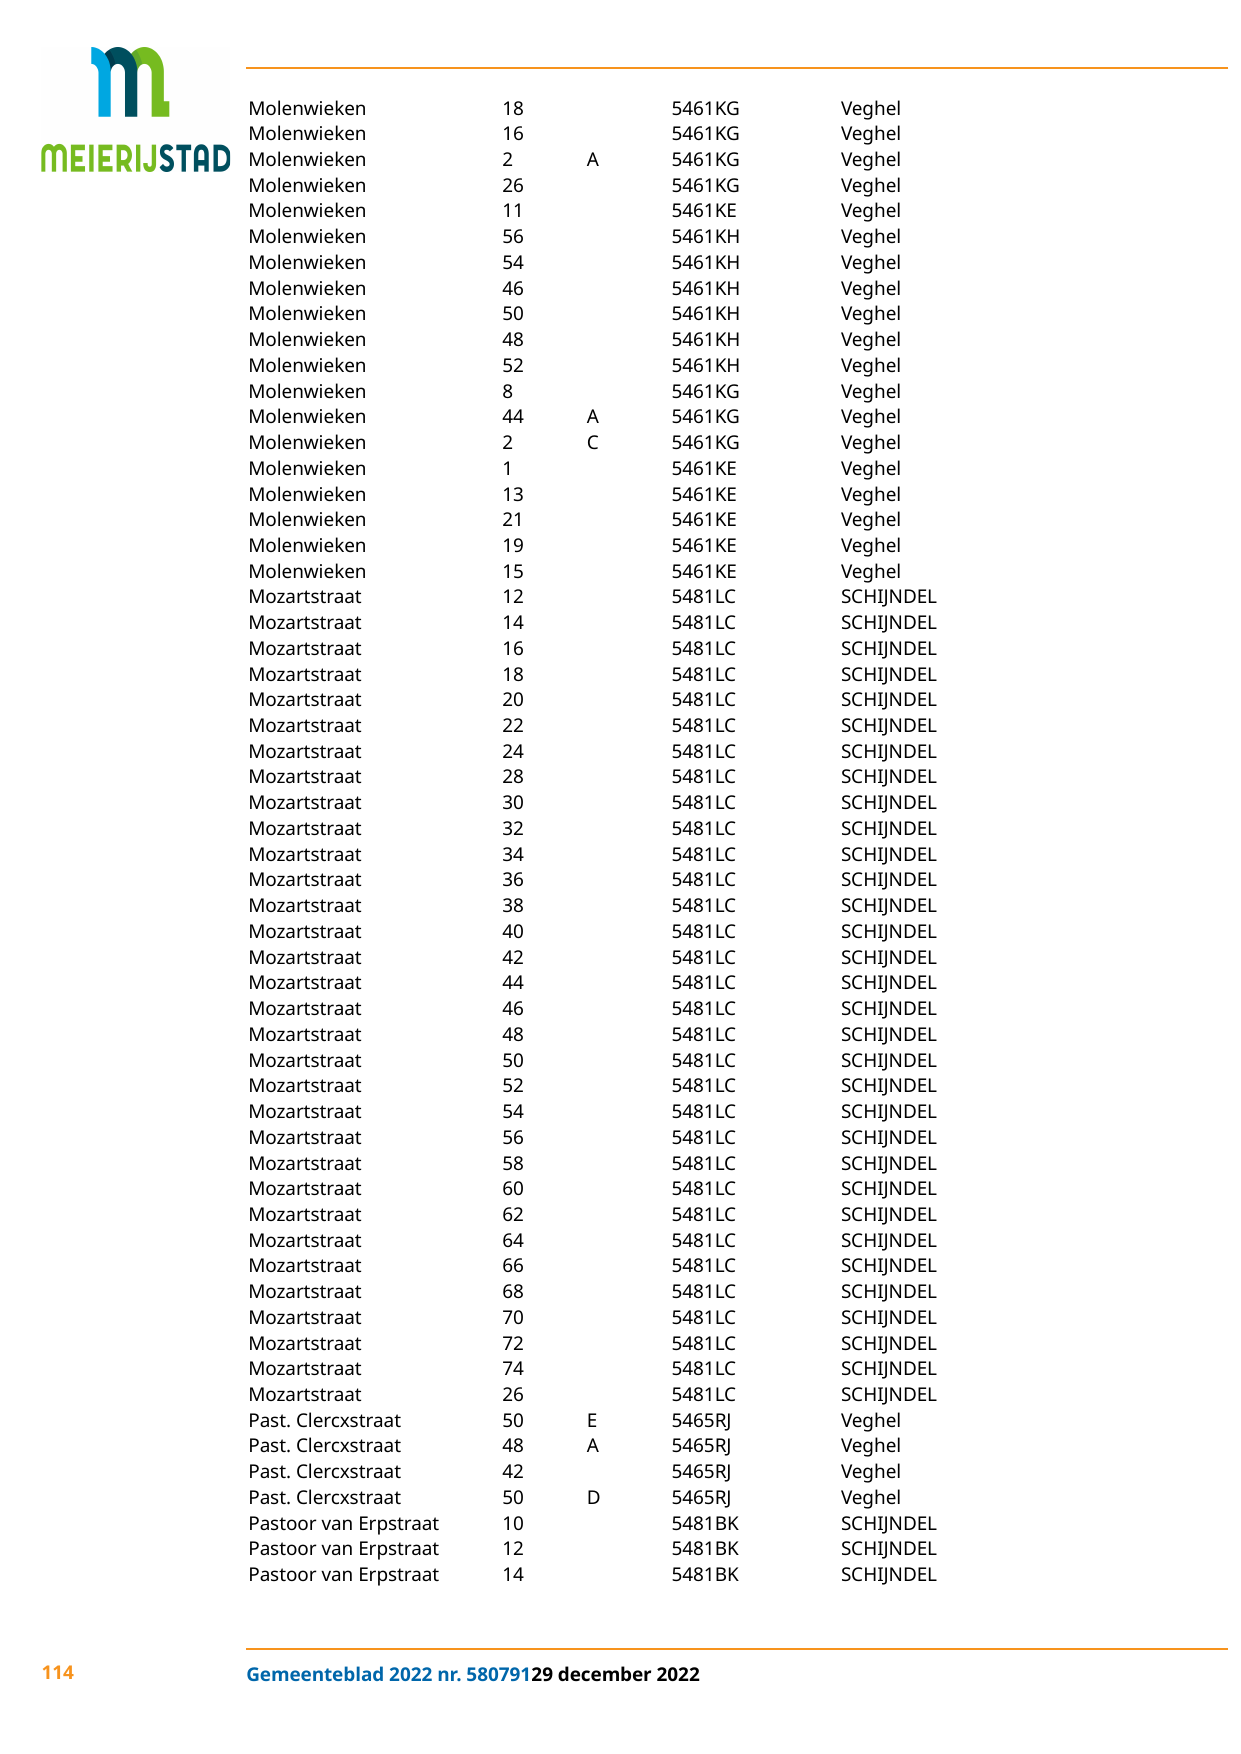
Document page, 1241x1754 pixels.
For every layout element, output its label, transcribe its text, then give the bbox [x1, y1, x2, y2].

table_cell 52 [502, 1073, 587, 1098]
table_cell SCHIJNDEL [841, 738, 1066, 764]
table_cell 60 [502, 1175, 587, 1201]
table_cell 5481LC [671, 1098, 841, 1124]
table_cell [587, 893, 671, 918]
table_cell Molenwieken [248, 275, 502, 301]
table_cell SCHIJNDEL [841, 661, 1066, 687]
table_cell 13 [502, 481, 587, 506]
table_cell [587, 995, 671, 1021]
table_cell 5481LC [671, 1381, 841, 1407]
table_cell Veghel [841, 224, 1066, 249]
table_cell 42 [502, 1459, 587, 1484]
table_cell [587, 172, 671, 198]
table_cell Molenwieken [248, 352, 502, 378]
table_cell 54 [502, 1098, 587, 1124]
table_cell Molenwieken [248, 558, 502, 584]
table_cell [587, 506, 671, 532]
table_cell [587, 815, 671, 841]
table_cell [587, 738, 671, 764]
table_cell SCHIJNDEL [841, 1510, 1066, 1536]
table_cell Veghel [841, 1459, 1066, 1484]
table_cell 5481LC [671, 944, 841, 969]
table_cell SCHIJNDEL [841, 867, 1066, 892]
table_cell Pastoor van Erpstraat [248, 1510, 502, 1536]
table_cell 48 [502, 1021, 587, 1047]
table_cell 11 [502, 198, 587, 223]
table_cell SCHIJNDEL [841, 1561, 1066, 1587]
table_cell C [587, 429, 671, 455]
table_cell Veghel [841, 121, 1066, 146]
table_cell Molenwieken [248, 172, 502, 198]
table_cell 5481LC [671, 1201, 841, 1227]
table_cell [587, 95, 671, 121]
table_cell 5481LC [671, 764, 841, 789]
table_cell 5481LC [671, 1253, 841, 1278]
table_cell Veghel [841, 301, 1066, 326]
table_cell 56 [502, 1124, 587, 1150]
table_cell 5481LC [671, 867, 841, 892]
table_cell [587, 635, 671, 661]
table_cell [587, 970, 671, 995]
table_cell Mozartstraat [248, 1304, 502, 1330]
table_cell 34 [502, 841, 587, 867]
table_cell [587, 352, 671, 378]
table_cell [587, 944, 671, 969]
table_cell 5461KG [671, 429, 841, 455]
table_cell [587, 1381, 671, 1407]
table_cell Mozartstraat [248, 893, 502, 918]
table_cell SCHIJNDEL [841, 1073, 1066, 1098]
table_cell 5481LC [671, 661, 841, 687]
table_cell 2 [502, 146, 587, 172]
table_cell 5481LC [671, 893, 841, 918]
table_cell 5481LC [671, 1047, 841, 1072]
table_cell 40 [502, 918, 587, 944]
table_cell Mozartstraat [248, 1175, 502, 1201]
table_cell 48 [502, 1433, 587, 1458]
table_cell 10 [502, 1510, 587, 1536]
table_cell 30 [502, 790, 587, 815]
table_cell [587, 1330, 671, 1356]
table_cell [587, 1073, 671, 1098]
table_cell SCHIJNDEL [841, 1021, 1066, 1047]
table_cell [587, 455, 671, 481]
table_cell 5465RJ [671, 1433, 841, 1458]
table_cell Veghel [841, 95, 1066, 121]
table_cell 68 [502, 1278, 587, 1304]
table_cell 5481LC [671, 1356, 841, 1381]
table_cell SCHIJNDEL [841, 1098, 1066, 1124]
table_cell 38 [502, 893, 587, 918]
table_cell [587, 249, 671, 275]
table_cell 5461KG [671, 95, 841, 121]
table_cell SCHIJNDEL [841, 790, 1066, 815]
table_cell 5481LC [671, 1227, 841, 1253]
table_cell 36 [502, 867, 587, 892]
table_cell 5481LC [671, 712, 841, 738]
table_cell Molenwieken [248, 301, 502, 326]
table_cell Mozartstraat [248, 635, 502, 661]
table_cell 5461KE [671, 558, 841, 584]
table_cell 5481BK [671, 1561, 841, 1587]
table_cell Molenwieken [248, 224, 502, 249]
table_cell Mozartstraat [248, 1124, 502, 1150]
table_cell Mozartstraat [248, 609, 502, 635]
table_cell 22 [502, 712, 587, 738]
table_cell [587, 1278, 671, 1304]
table_cell 21 [502, 506, 587, 532]
table_cell SCHIJNDEL [841, 1227, 1066, 1253]
table_cell SCHIJNDEL [841, 584, 1066, 609]
table_cell [587, 584, 671, 609]
table_cell Mozartstraat [248, 841, 502, 867]
table_cell 5481LC [671, 1150, 841, 1175]
table_cell 5461KG [671, 404, 841, 429]
table_cell [587, 867, 671, 892]
table_cell 5461KE [671, 532, 841, 558]
table_cell 74 [502, 1356, 587, 1381]
table_cell 42 [502, 944, 587, 969]
table_cell Past. Clercxstraat [248, 1433, 502, 1458]
table_cell Molenwieken [248, 95, 502, 121]
table_cell Veghel [841, 378, 1066, 403]
table_cell Mozartstraat [248, 1021, 502, 1047]
table_cell E [587, 1407, 671, 1433]
table_cell 5461KE [671, 506, 841, 532]
table_cell Veghel [841, 1484, 1066, 1510]
table_cell Mozartstraat [248, 1356, 502, 1381]
table_cell 18 [502, 95, 587, 121]
table_cell 50 [502, 1407, 587, 1433]
table_cell 5461KH [671, 326, 841, 352]
table_cell 32 [502, 815, 587, 841]
table_cell 5481LC [671, 1175, 841, 1201]
table_cell 5461KG [671, 378, 841, 403]
table_cell SCHIJNDEL [841, 995, 1066, 1021]
table_cell Mozartstraat [248, 1227, 502, 1253]
table_cell [587, 790, 671, 815]
table_cell 5461KE [671, 481, 841, 506]
table_cell Mozartstraat [248, 738, 502, 764]
table_cell [587, 121, 671, 146]
table_cell SCHIJNDEL [841, 1356, 1066, 1381]
table_cell Veghel [841, 1407, 1066, 1433]
table_cell Veghel [841, 455, 1066, 481]
table_cell Mozartstraat [248, 1073, 502, 1098]
table_cell 5481LC [671, 790, 841, 815]
table_cell 12 [502, 1536, 587, 1561]
table_cell 5465RJ [671, 1484, 841, 1510]
table_cell Veghel [841, 558, 1066, 584]
table_cell Mozartstraat [248, 1278, 502, 1304]
table_cell 62 [502, 1201, 587, 1227]
table_cell [587, 1304, 671, 1330]
table_cell Veghel [841, 1433, 1066, 1458]
table_cell [587, 1561, 671, 1587]
table_cell 18 [502, 661, 587, 687]
table_cell 5461KH [671, 352, 841, 378]
table_cell Veghel [841, 404, 1066, 429]
table_cell 46 [502, 275, 587, 301]
table_cell 16 [502, 635, 587, 661]
table_cell Past. Clercxstraat [248, 1459, 502, 1484]
table_cell 12 [502, 584, 587, 609]
table_cell 5481LC [671, 1304, 841, 1330]
table_cell 19 [502, 532, 587, 558]
table_cell 5481LC [671, 841, 841, 867]
table_cell [587, 1098, 671, 1124]
table_cell 5481LC [671, 815, 841, 841]
table_cell 20 [502, 687, 587, 712]
table_cell Mozartstraat [248, 815, 502, 841]
table_cell Mozartstraat [248, 1047, 502, 1072]
table_cell [587, 198, 671, 223]
table_cell SCHIJNDEL [841, 1253, 1066, 1278]
table_cell 5481LC [671, 1021, 841, 1047]
table_cell 5481BK [671, 1536, 841, 1561]
table_cell 1 [502, 455, 587, 481]
table_cell Veghel [841, 506, 1066, 532]
table_cell 5481LC [671, 1330, 841, 1356]
table_cell 5461KH [671, 249, 841, 275]
table_cell [587, 687, 671, 712]
table_cell SCHIJNDEL [841, 1150, 1066, 1175]
table_cell 58 [502, 1150, 587, 1175]
table_cell SCHIJNDEL [841, 687, 1066, 712]
table_cell [587, 301, 671, 326]
table_cell Molenwieken [248, 455, 502, 481]
table_cell 52 [502, 352, 587, 378]
table_cell [587, 326, 671, 352]
table_cell Veghel [841, 172, 1066, 198]
table_cell [587, 712, 671, 738]
table_cell 44 [502, 404, 587, 429]
table_cell Mozartstraat [248, 1201, 502, 1227]
table_cell [587, 378, 671, 403]
table_cell Mozartstraat [248, 970, 502, 995]
table_cell Mozartstraat [248, 712, 502, 738]
table_cell Mozartstraat [248, 687, 502, 712]
table_cell 14 [502, 1561, 587, 1587]
table_cell Mozartstraat [248, 1150, 502, 1175]
table_cell 5461KH [671, 224, 841, 249]
table_cell SCHIJNDEL [841, 1381, 1066, 1407]
table_cell 70 [502, 1304, 587, 1330]
table_cell SCHIJNDEL [841, 1330, 1066, 1356]
table_cell [587, 1227, 671, 1253]
table_cell Molenwieken [248, 121, 502, 146]
table_cell Molenwieken [248, 481, 502, 506]
table_cell Past. Clercxstraat [248, 1484, 502, 1510]
table_cell SCHIJNDEL [841, 918, 1066, 944]
table_cell SCHIJNDEL [841, 764, 1066, 789]
table_cell Veghel [841, 249, 1066, 275]
table_cell 50 [502, 1047, 587, 1072]
table_cell Molenwieken [248, 146, 502, 172]
table_cell 5461KE [671, 455, 841, 481]
table_cell Veghel [841, 326, 1066, 352]
table_cell 5481LC [671, 1278, 841, 1304]
table_cell SCHIJNDEL [841, 841, 1066, 867]
table_cell 5481LC [671, 738, 841, 764]
table_cell 46 [502, 995, 587, 1021]
table_cell 5461KE [671, 198, 841, 223]
table_cell 5481BK [671, 1510, 841, 1536]
table_cell 5481LC [671, 995, 841, 1021]
table_cell 64 [502, 1227, 587, 1253]
table_cell Mozartstraat [248, 1098, 502, 1124]
table_cell A [587, 146, 671, 172]
table_cell Molenwieken [248, 326, 502, 352]
table_cell Molenwieken [248, 198, 502, 223]
table_cell 28 [502, 764, 587, 789]
table_cell [587, 841, 671, 867]
table_cell [587, 1175, 671, 1201]
table_cell 8 [502, 378, 587, 403]
table_cell Mozartstraat [248, 1253, 502, 1278]
table_cell 5465RJ [671, 1459, 841, 1484]
table_cell [587, 532, 671, 558]
table_cell Molenwieken [248, 429, 502, 455]
table_cell 5461KH [671, 275, 841, 301]
table_cell SCHIJNDEL [841, 893, 1066, 918]
table_cell [587, 1047, 671, 1072]
table_cell [587, 764, 671, 789]
table_cell SCHIJNDEL [841, 712, 1066, 738]
table_cell 24 [502, 738, 587, 764]
table_cell Veghel [841, 198, 1066, 223]
table_cell [587, 1150, 671, 1175]
table_cell Molenwieken [248, 532, 502, 558]
table_cell Veghel [841, 481, 1066, 506]
table_cell Veghel [841, 429, 1066, 455]
table_cell Mozartstraat [248, 1330, 502, 1356]
table_cell 26 [502, 1381, 587, 1407]
table_cell Mozartstraat [248, 764, 502, 789]
table_cell 48 [502, 326, 587, 352]
table_cell 26 [502, 172, 587, 198]
table_cell Molenwieken [248, 378, 502, 403]
table_cell Mozartstraat [248, 790, 502, 815]
table_cell Molenwieken [248, 404, 502, 429]
table_cell [587, 1021, 671, 1047]
table_cell SCHIJNDEL [841, 1124, 1066, 1150]
table_cell Mozartstraat [248, 584, 502, 609]
table_cell [587, 1201, 671, 1227]
table_cell Veghel [841, 146, 1066, 172]
table_cell 54 [502, 249, 587, 275]
table_cell 2 [502, 429, 587, 455]
table_cell SCHIJNDEL [841, 1278, 1066, 1304]
table_cell [587, 1459, 671, 1484]
table_cell 5461KH [671, 301, 841, 326]
table_cell 50 [502, 301, 587, 326]
table_cell 56 [502, 224, 587, 249]
table_cell Mozartstraat [248, 661, 502, 687]
table_cell Mozartstraat [248, 995, 502, 1021]
table_cell [587, 1356, 671, 1381]
table_cell 5481LC [671, 635, 841, 661]
table_cell SCHIJNDEL [841, 970, 1066, 995]
table_cell Veghel [841, 352, 1066, 378]
table_cell D [587, 1484, 671, 1510]
table_cell SCHIJNDEL [841, 1536, 1066, 1561]
table_cell 5481LC [671, 970, 841, 995]
table_cell 50 [502, 1484, 587, 1510]
table_cell [587, 1536, 671, 1561]
table_cell Past. Clercxstraat [248, 1407, 502, 1433]
table_cell 5481LC [671, 1073, 841, 1098]
table_cell 16 [502, 121, 587, 146]
table_cell Mozartstraat [248, 944, 502, 969]
table_cell Pastoor van Erpstraat [248, 1536, 502, 1561]
table_cell [587, 558, 671, 584]
table_cell 5481LC [671, 918, 841, 944]
table_cell Veghel [841, 532, 1066, 558]
table_cell Molenwieken [248, 506, 502, 532]
table_cell 66 [502, 1253, 587, 1278]
table_cell SCHIJNDEL [841, 1047, 1066, 1072]
table_cell SCHIJNDEL [841, 635, 1066, 661]
table_cell [587, 1124, 671, 1150]
table_cell Mozartstraat [248, 1381, 502, 1407]
table_cell SCHIJNDEL [841, 1175, 1066, 1201]
table_cell SCHIJNDEL [841, 815, 1066, 841]
table_cell 5481LC [671, 609, 841, 635]
table_cell [587, 275, 671, 301]
table_cell 72 [502, 1330, 587, 1356]
table_cell 5481LC [671, 1124, 841, 1150]
table_cell 5481LC [671, 584, 841, 609]
table_cell 5481LC [671, 687, 841, 712]
table_cell Pastoor van Erpstraat [248, 1561, 502, 1587]
table_cell [587, 661, 671, 687]
table_cell [587, 609, 671, 635]
table_cell [587, 481, 671, 506]
table_cell 5465RJ [671, 1407, 841, 1433]
table_cell SCHIJNDEL [841, 944, 1066, 969]
table_cell Veghel [841, 275, 1066, 301]
table_cell SCHIJNDEL [841, 1304, 1066, 1330]
table_cell SCHIJNDEL [841, 609, 1066, 635]
table_cell Molenwieken [248, 249, 502, 275]
table_cell 5461KG [671, 121, 841, 146]
picture [41, 47, 231, 172]
table_cell 15 [502, 558, 587, 584]
table_cell 44 [502, 970, 587, 995]
table_cell Mozartstraat [248, 918, 502, 944]
table_cell [587, 1510, 671, 1536]
table_cell 5461KG [671, 172, 841, 198]
table_cell 14 [502, 609, 587, 635]
table_cell [587, 224, 671, 249]
table_cell SCHIJNDEL [841, 1201, 1066, 1227]
table_cell A [587, 1433, 671, 1458]
table_cell 5461KG [671, 146, 841, 172]
table_cell A [587, 404, 671, 429]
table_cell [587, 1253, 671, 1278]
table_cell Mozartstraat [248, 867, 502, 892]
table_cell [587, 918, 671, 944]
